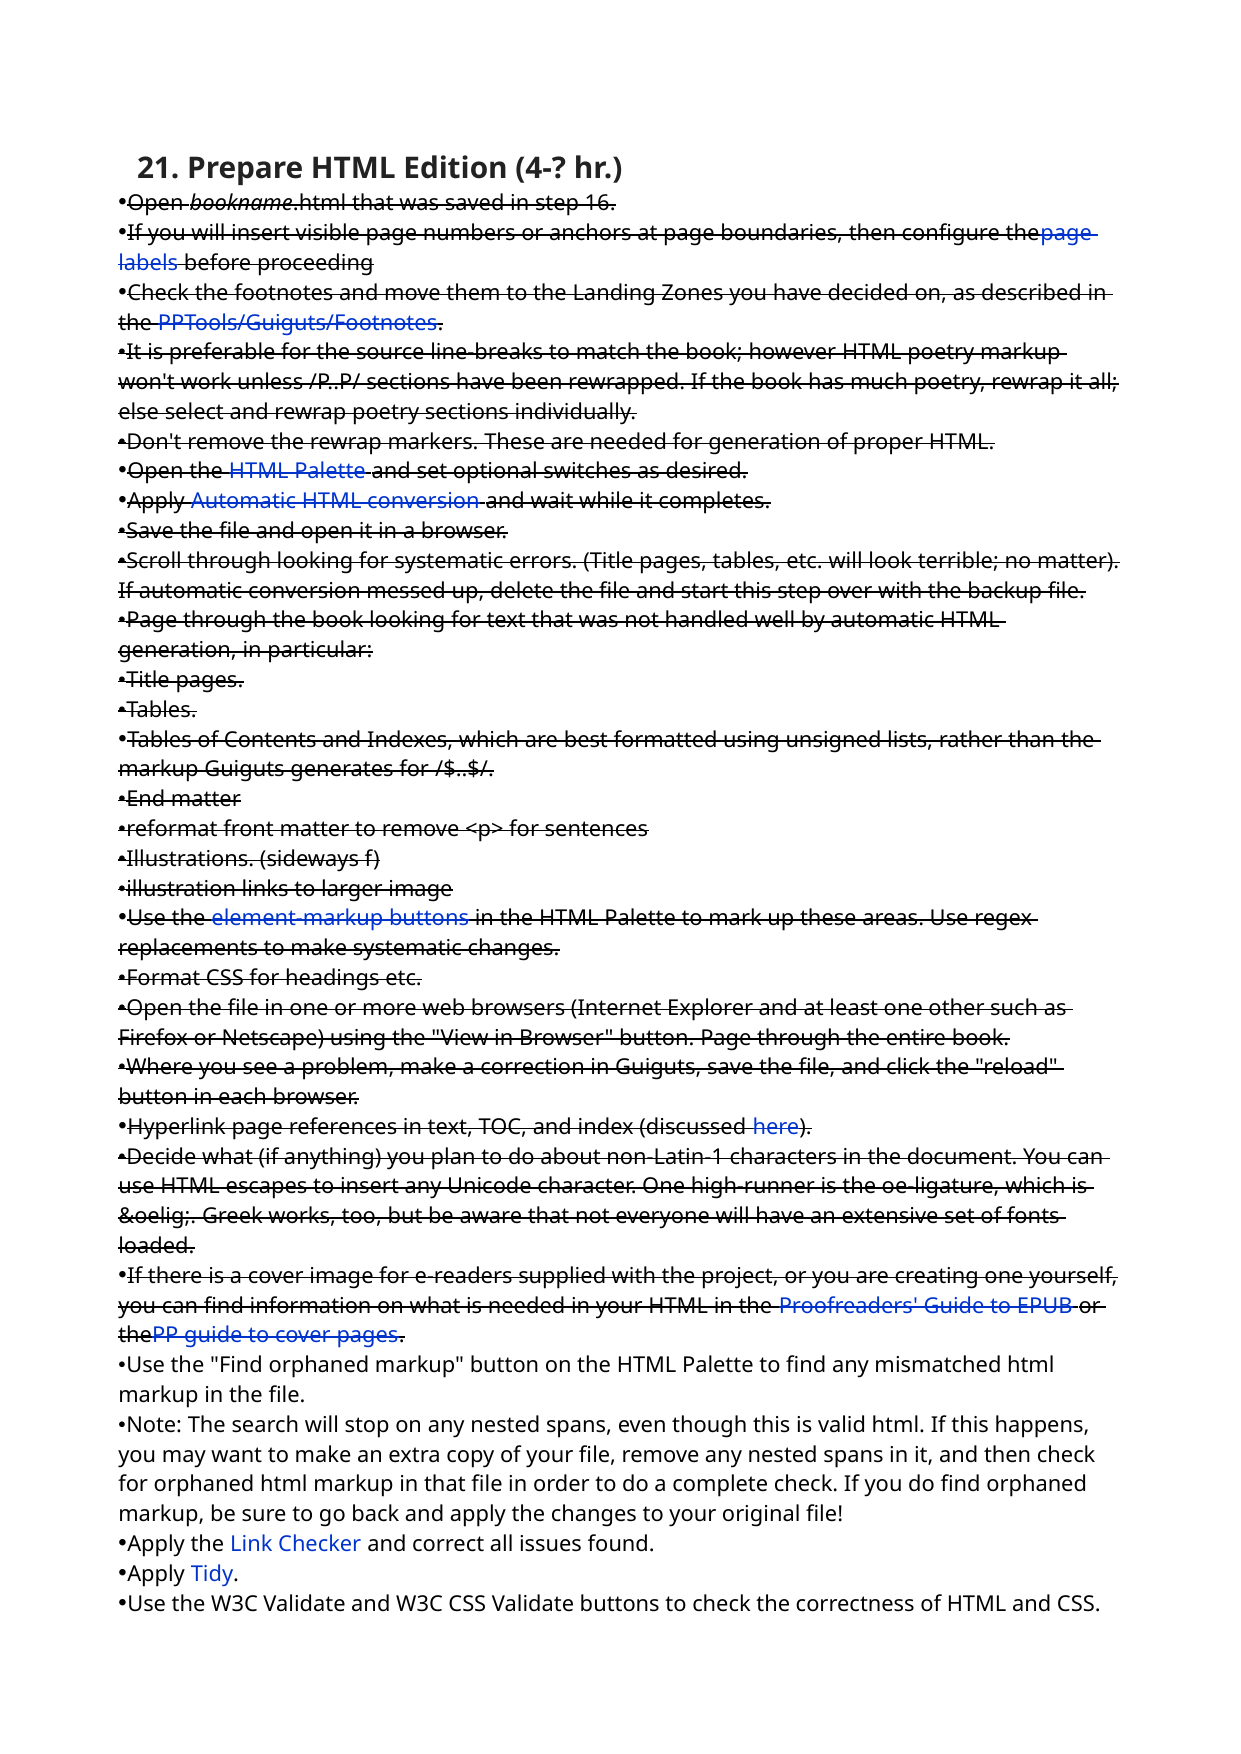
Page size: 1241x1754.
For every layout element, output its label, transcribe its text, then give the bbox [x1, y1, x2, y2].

list It is preferable for the source line-breaks to match the book; however HTML poetry markup won't work unless /P..P/ sections have been rewrapped. If the book has much poetry, rewrap it all; else select and rewrap poetry sections individually. [118, 336, 1122, 426]
list Save the file and open it in a browser. [118, 515, 1122, 545]
list Open the HTML Palette and set optional switches as desired. [118, 455, 1122, 485]
list Use the element-markup buttons in the HTML Palette to mark up these areas. Use regex replacements to make systematic changes. [118, 902, 1122, 962]
list reformat front matter to remove <p> for sentences [118, 813, 1122, 843]
list Decide what (if anything) you plan to do about non-Latin-1 characters in the document. You can use HTML escapes to insert any Unicode character. One high-runner is the oe-ligature, which is &oelig;. Greek works, too, but be aware that not everyone will have an extensive set of fonts loaded. [118, 1141, 1122, 1260]
list If there is a cover image for e-readers supplied with the project, or you are creating one yourself, you can find information on what is needed in your HTML in the Proofreaders' Guide to EPUB or thePP guide to cover pages. [118, 1260, 1122, 1349]
list Tables of Contents and Indexes, which are best formatted using unsigned lists, rather than the markup Guiguts generates for /$..$/. [118, 723, 1122, 783]
list Tables. [118, 694, 1122, 723]
list Use the W3C Validate and W3C CSS Validate buttons to check the correctness of HTML and CSS. [118, 1587, 1122, 1617]
list Note: The search will stop on any nested spans, even though this is valid html. If this happens, you may want to make an extra copy of your file, remove any nested spans in it, and then check for orphaned html markup in that file in order to do a complete check. If you do find orphaned markup, be sure to go back and apply the changes to your original file! [118, 1409, 1122, 1528]
list Apply the Link Checker and correct all issues found. [118, 1528, 1122, 1558]
list End matter [118, 783, 1122, 813]
list Use the "Find orphaned markup" button on the HTML Palette to find any mismatched html markup in the file. [118, 1349, 1122, 1409]
list If you will insert visible page numbers or anchors at page boundaries, then configure thepage labels before proceeding [118, 217, 1122, 277]
list Illustrations. (sideways f) [118, 843, 1122, 872]
list Open bookname.html that was saved in step 16. [118, 187, 1122, 217]
list Title pages. [118, 664, 1122, 694]
list Don't remove the rewrap markers. These are needed for generation of proper HTML. [118, 426, 1122, 455]
list Format CSS for headings etc. [118, 962, 1122, 992]
list Apply Tidy. [118, 1558, 1122, 1587]
text 21. Prepare HTML Edition (4-? hr.) [118, 147, 1122, 187]
list Check the footnotes and move them to the Landing Zones you have decided on, as described in the PPTools/Guiguts/Footnotes. [118, 277, 1122, 336]
list Hyperlink page references in text, TOC, and index (discussed here). [118, 1111, 1122, 1141]
list Where you see a problem, make a correction in Guiguts, save the file, and click the "reload" button in each browser. [118, 1051, 1122, 1111]
list Open the file in one or more web browsers (Internet Explorer and at least one other such as Firefox or Netscape) using the "View in Browser" button. Page through the entire book. [118, 992, 1122, 1051]
list Page through the book looking for text that was not handled well by automatic HTML generation, in particular: [118, 604, 1122, 664]
list illustration links to larger image [118, 872, 1122, 902]
list Apply Automatic HTML conversion and wait while it completes. [118, 485, 1122, 515]
list Scroll through looking for systematic errors. (Title pages, tables, etc. will look terrible; no matter). If automatic conversion messed up, delete the file and start this step over with the backup file. [118, 545, 1122, 604]
